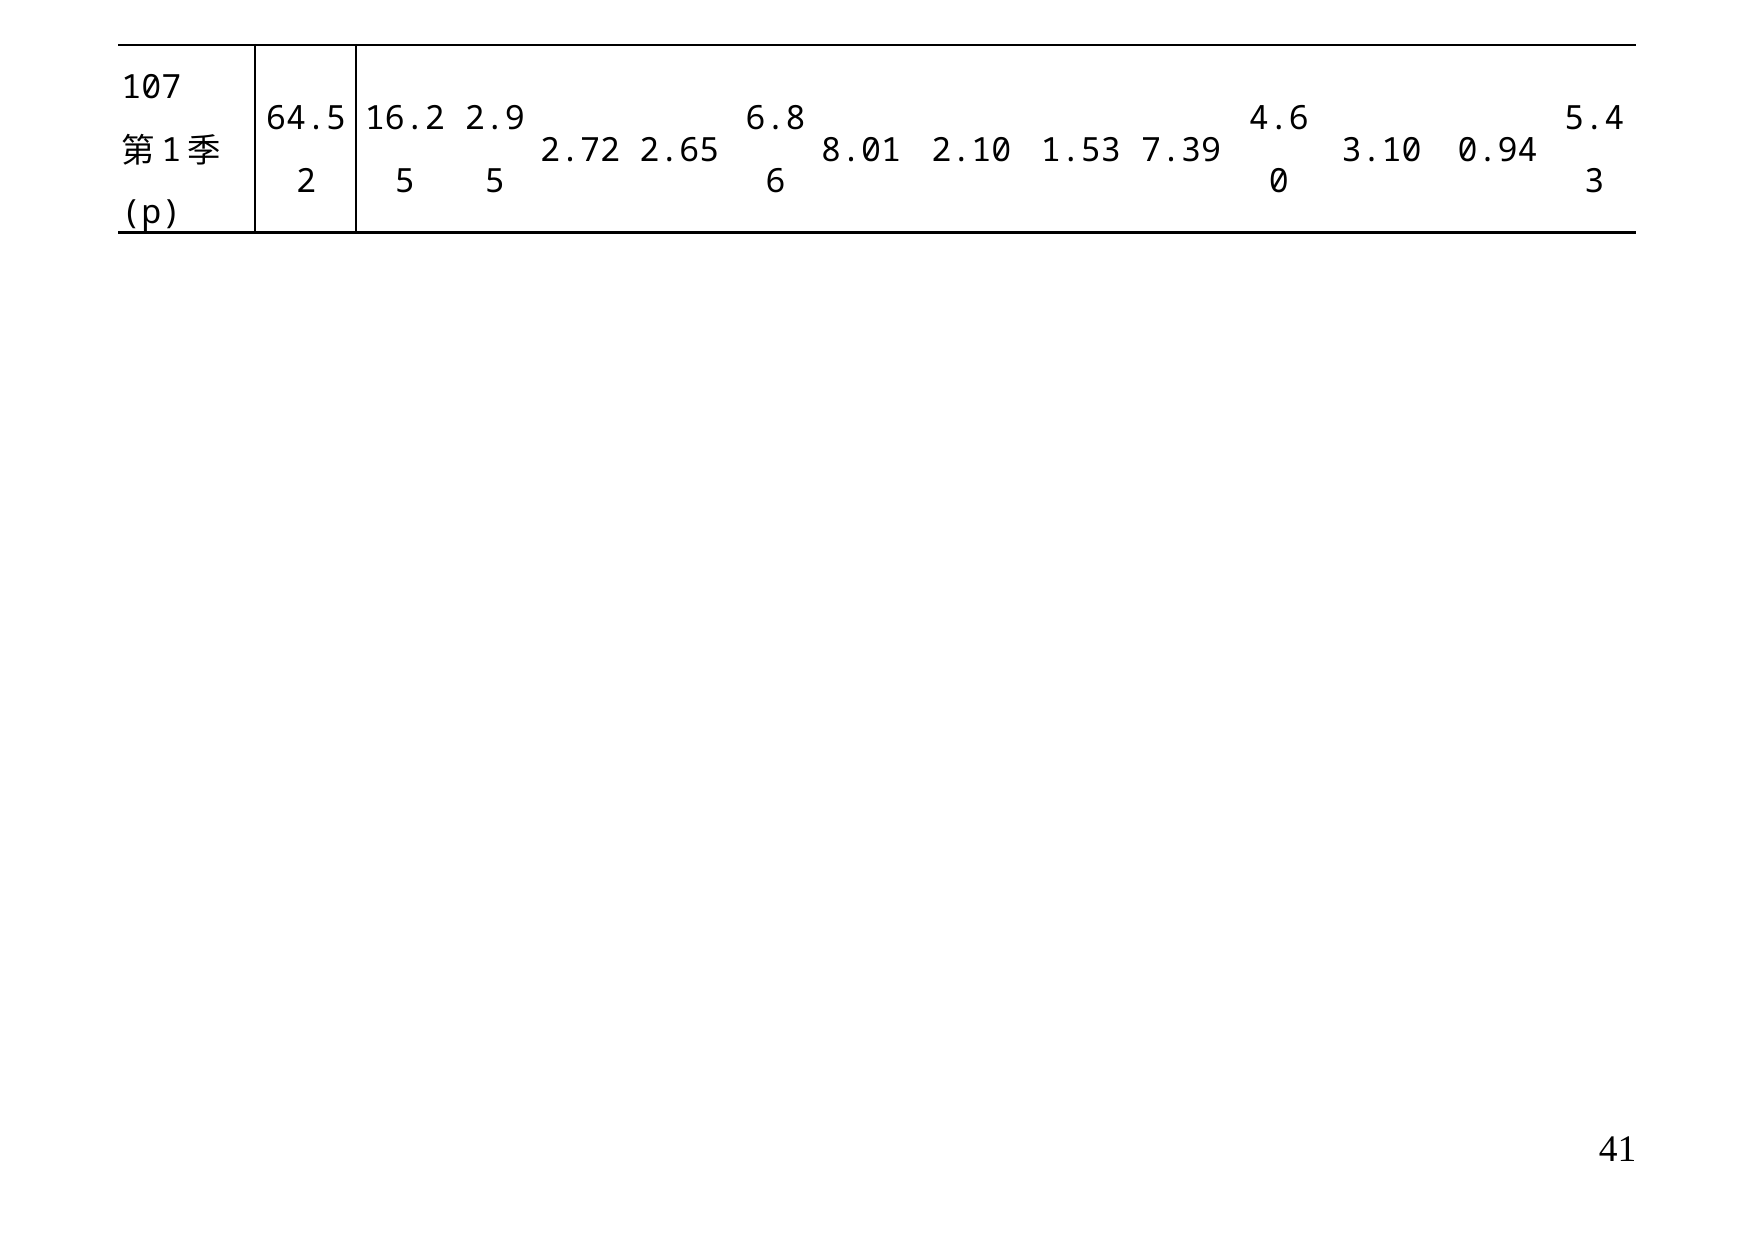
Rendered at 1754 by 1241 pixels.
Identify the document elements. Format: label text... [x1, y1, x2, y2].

table_cell 0.94 [1443, 46, 1552, 231]
table_cell 16.25 [357, 46, 453, 231]
table_cell 107 第1季(p) [118, 46, 254, 231]
table_cell 2.65 [624, 46, 734, 231]
table_cell 7.39 [1124, 46, 1237, 231]
table_cell 4.60 [1238, 46, 1320, 231]
table_cell 2.95 [453, 46, 536, 231]
table_cell 1.53 [1037, 46, 1124, 231]
table_cell 8.01 [816, 46, 905, 231]
table_cell 5.43 [1552, 46, 1636, 231]
table_cell 6.86 [734, 46, 816, 231]
table_cell 2.10 [905, 46, 1037, 231]
table_cell 2.72 [536, 46, 624, 231]
table_cell 3.10 [1320, 46, 1443, 231]
table_cell 64.52 [256, 46, 355, 231]
